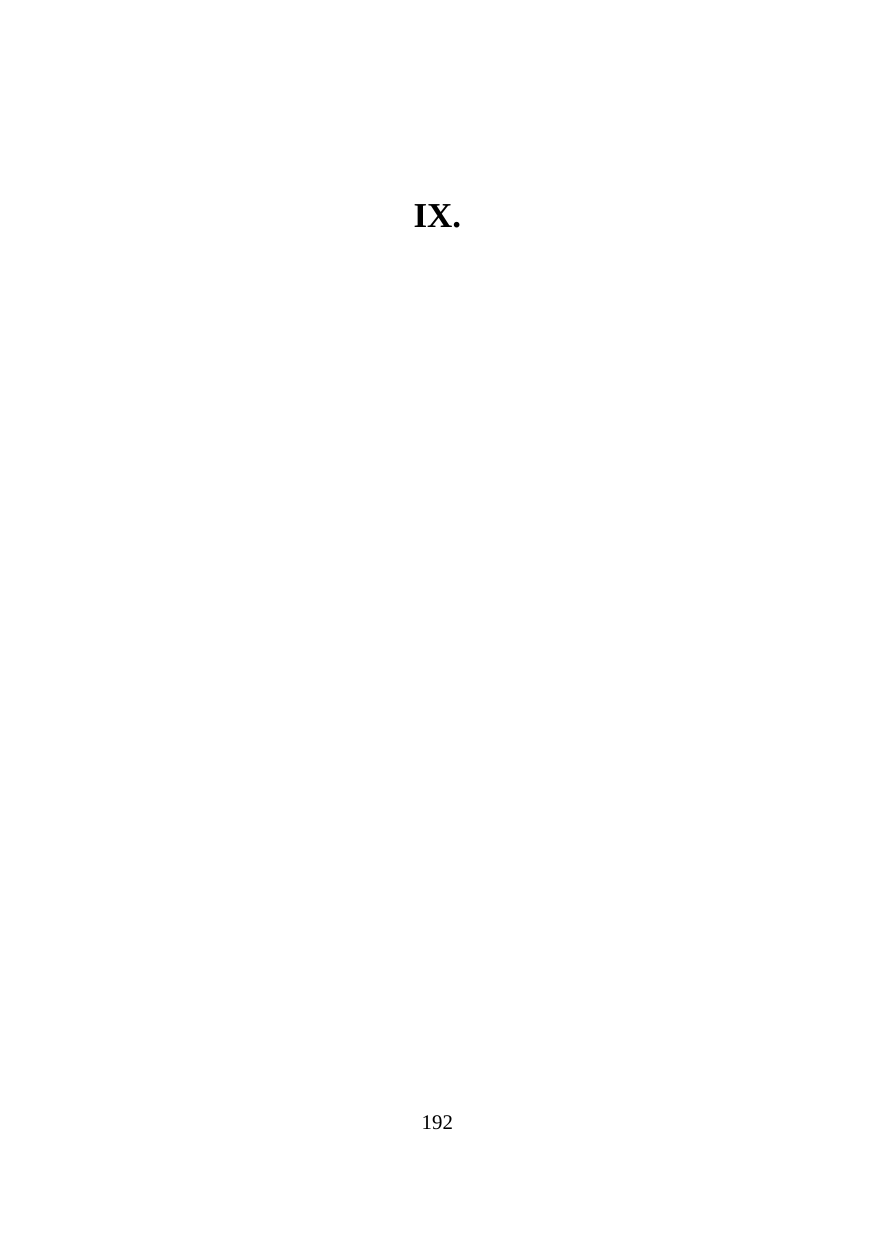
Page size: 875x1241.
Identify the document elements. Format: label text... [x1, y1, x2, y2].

subtitle IX. [106, 195, 768, 235]
